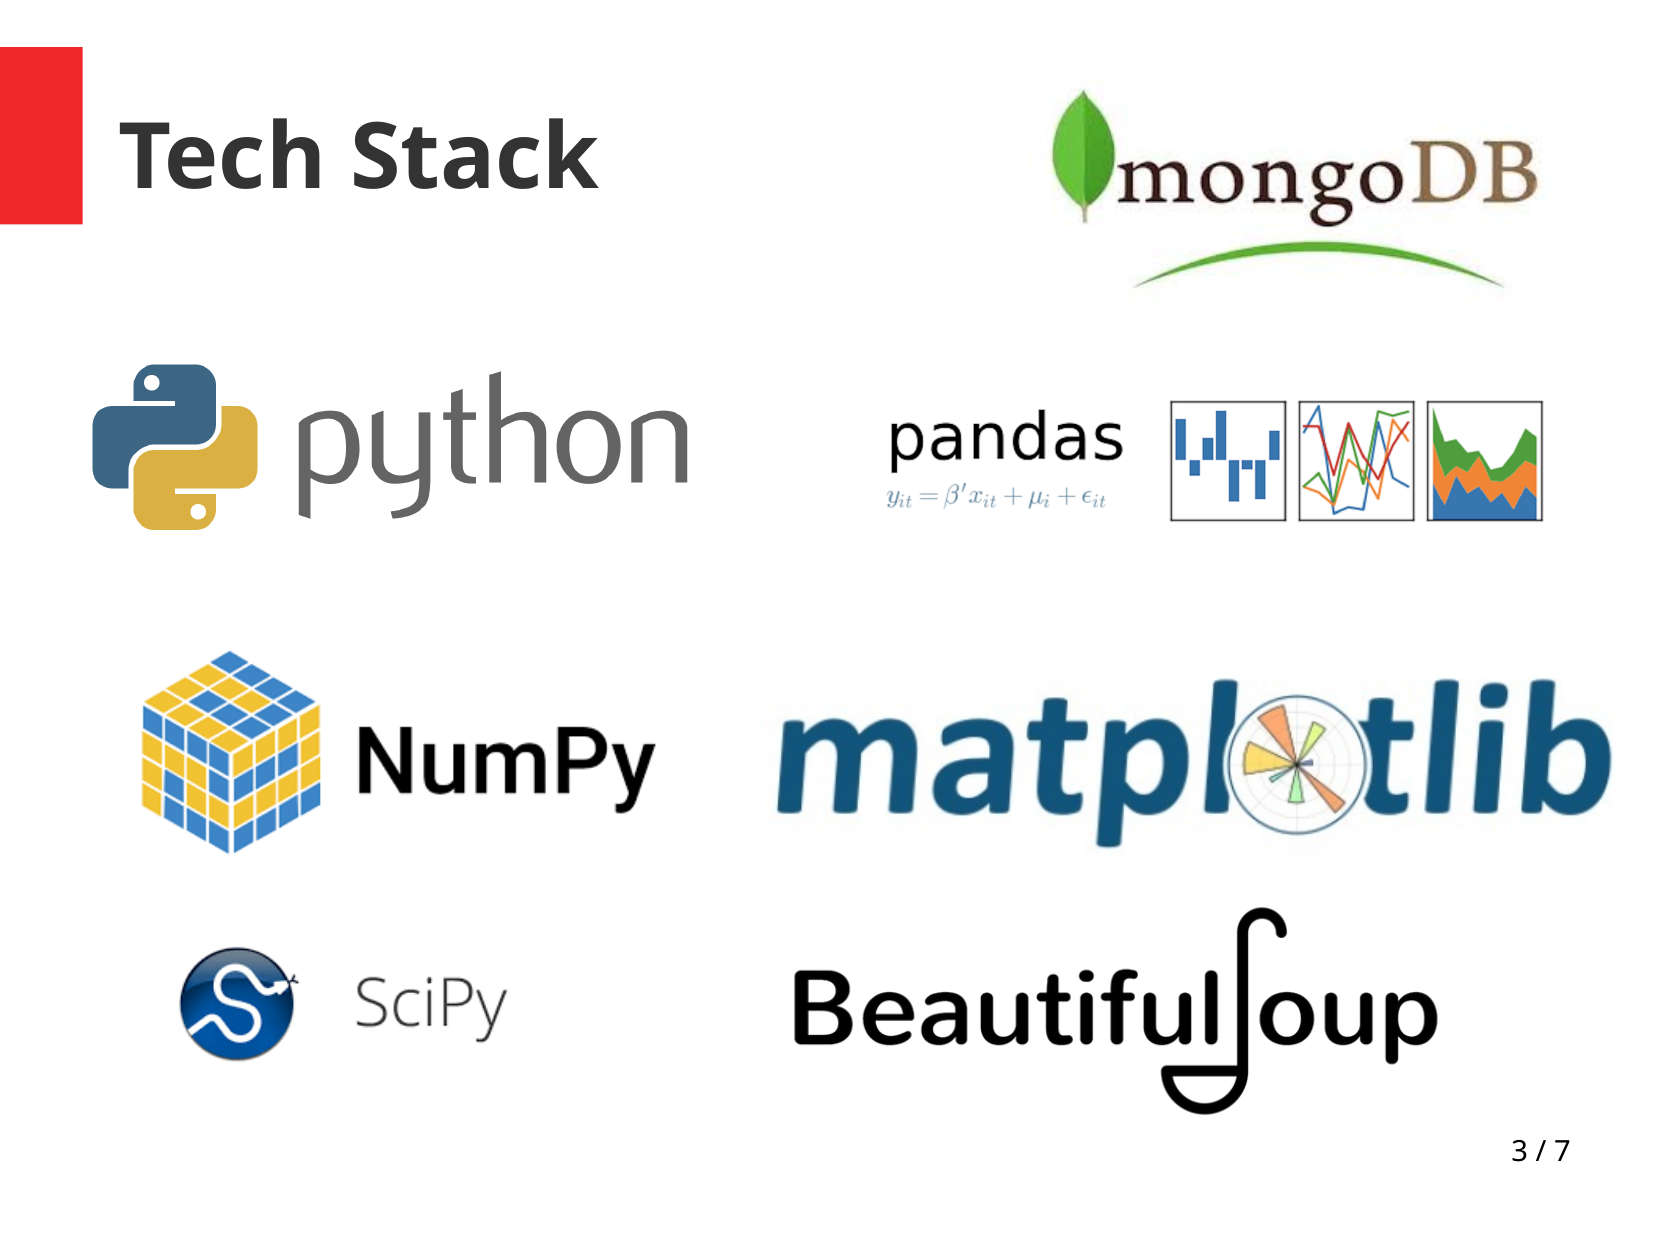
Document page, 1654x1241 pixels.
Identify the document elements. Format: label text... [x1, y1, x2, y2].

picture [120, 869, 580, 1139]
picture [15, 287, 781, 620]
picture [1028, 74, 1561, 307]
picture [851, 322, 1560, 589]
picture [720, 629, 1636, 1180]
title Tech Stack [118, 49, 1571, 257]
picture [120, 644, 676, 867]
